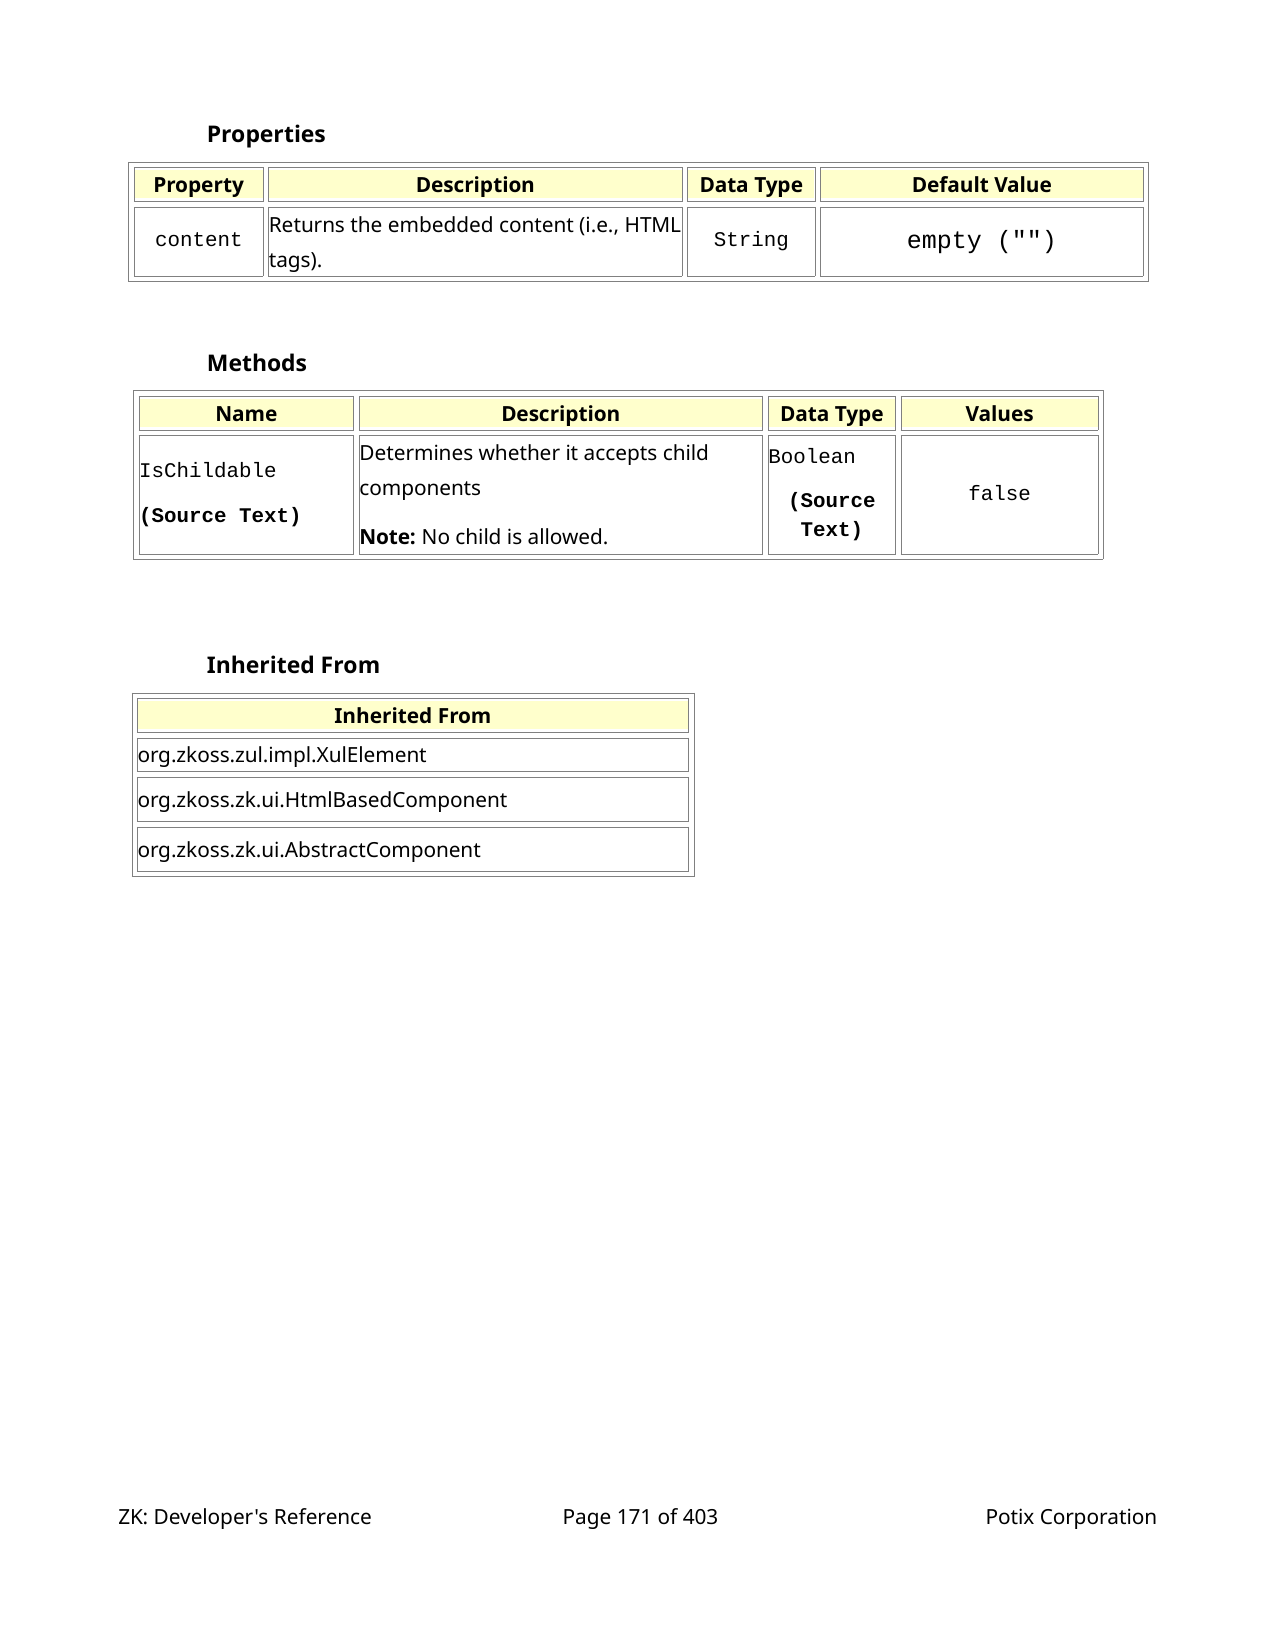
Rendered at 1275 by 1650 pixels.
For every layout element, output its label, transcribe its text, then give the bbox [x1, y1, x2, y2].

table_cell IsChildable (Source Text) [136, 430, 356, 553]
table_cell org.zkoss.zk.ui.HtmlBasedComponent [134, 771, 691, 821]
table_cell content [131, 201, 266, 276]
table_cell Boolean (Source Text) [765, 430, 898, 553]
table_header Values [898, 391, 1101, 430]
table_header Property [131, 163, 266, 201]
subtitle Inherited From [207, 649, 1157, 680]
table_header Data Type [765, 391, 898, 430]
table_cell Determines whether it accepts child components Note: No child is allowed. [356, 430, 765, 553]
table_cell org.zkoss.zk.ui.AbstractComponent [134, 821, 691, 871]
table_cell String [685, 201, 817, 276]
table_cell org.zkoss.zul.impl.XulElement [134, 732, 691, 771]
table_header Description [266, 163, 685, 201]
table_header Data Type [685, 163, 817, 201]
table_header Default Value [818, 163, 1146, 201]
subtitle Properties [207, 118, 1157, 149]
table_cell false [898, 430, 1101, 553]
table_header Name [136, 391, 356, 430]
subtitle Methods [207, 347, 1157, 378]
table_header Inherited From [134, 694, 691, 732]
table_cell empty ("") [818, 201, 1146, 276]
table_header Description [356, 391, 765, 430]
table_cell Returns the embedded content (i.e., HTML tags). [266, 201, 685, 276]
